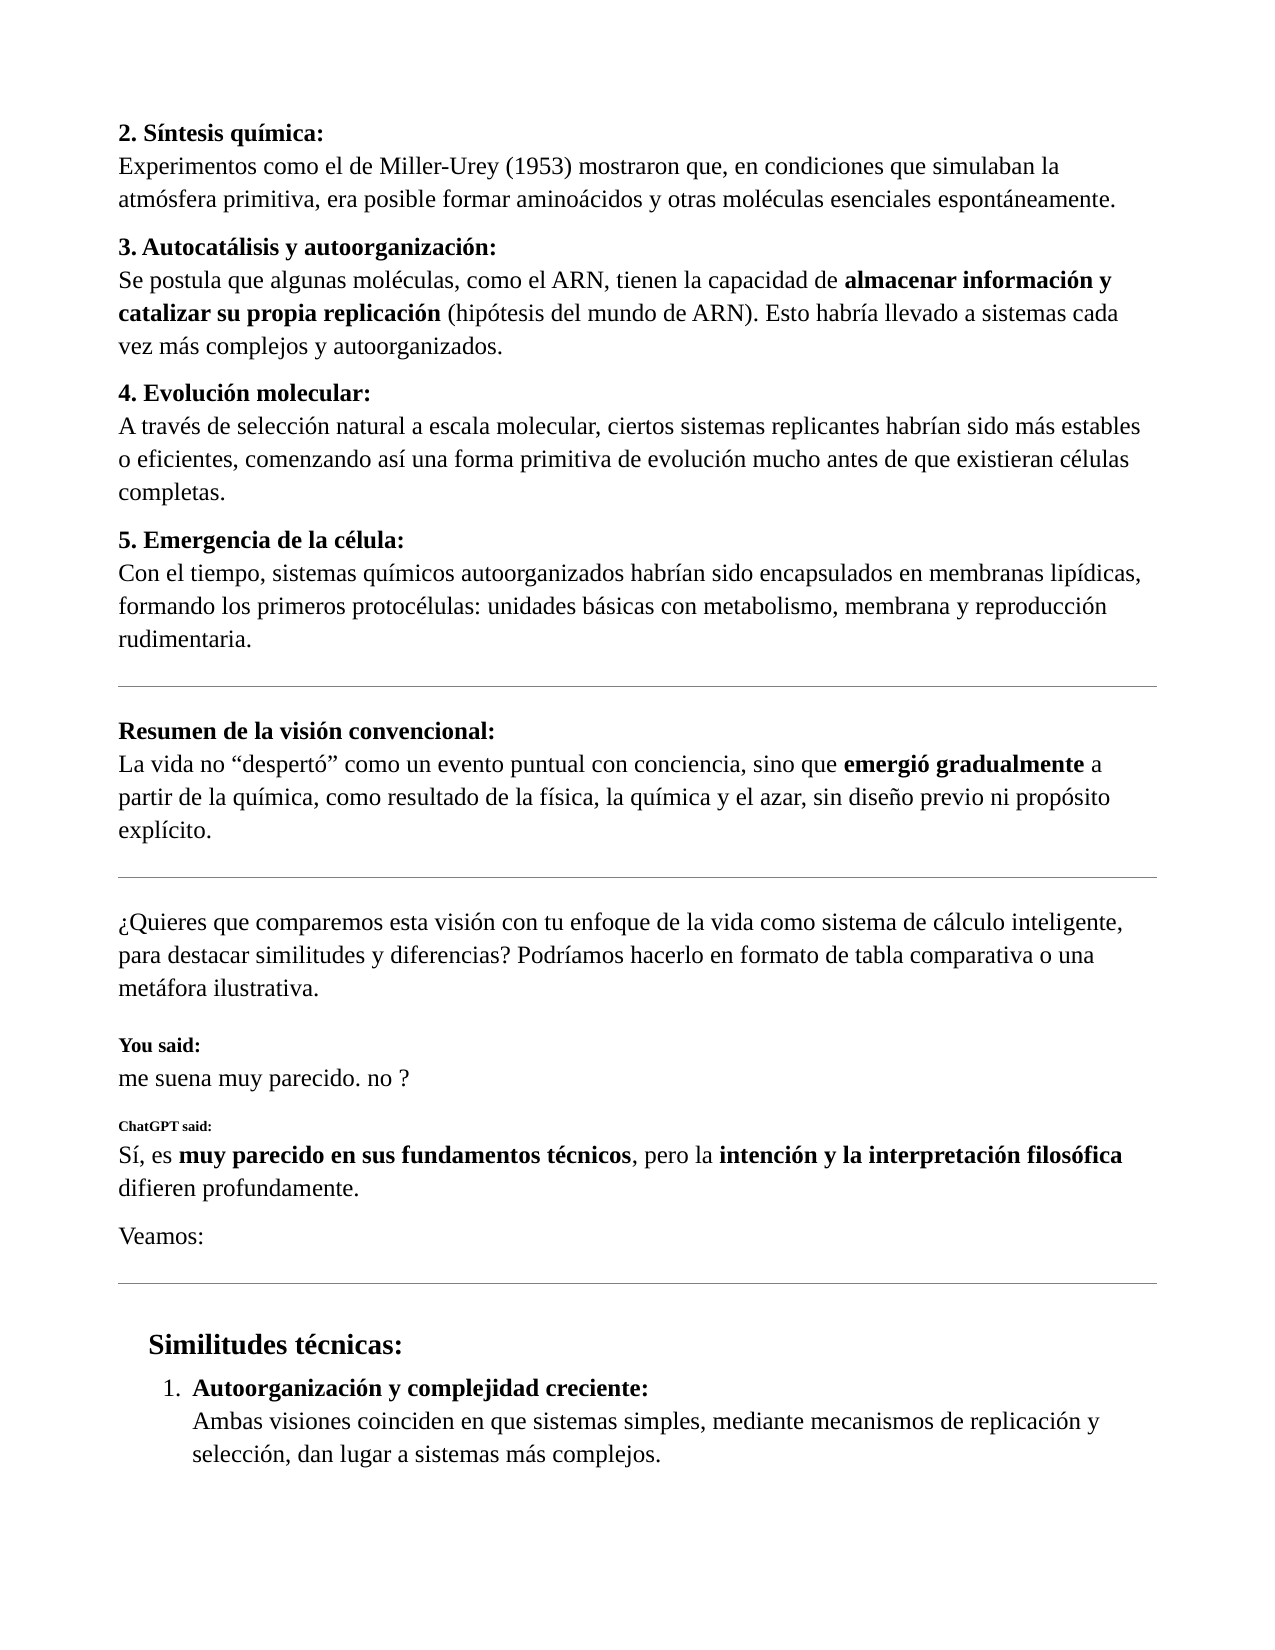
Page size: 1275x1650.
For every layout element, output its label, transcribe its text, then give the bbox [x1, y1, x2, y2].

text Sí, es muy parecido en sus fundamentos técnicos, pero la intención y la interpretación filosófica difieren profundamente. [118, 1140, 1157, 1202]
text ¿Quieres que comparemos esta visión con tu enfoque de la vida como sistema de cálculo inteligente, para destacar similitudes y diferencias? Podríamos hacerlo en formato de tabla comparativa o una metáfora ilustrativa. [118, 907, 1157, 1002]
text 3. Autocatálisis y autoorganización: Se postula que algunas moléculas, como el ARN, tienen la capacidad de almacenar información y catalizar su propia replicación (hipótesis del mundo de ARN). Esto habría llevado a sistemas cada vez más complejos y autoorganizados. [118, 232, 1157, 359]
subtitle ChatGPT said: [118, 1117, 1157, 1134]
text 2. Síntesis química: Experimentos como el de Miller-Urey (1953) mostraron que, en condiciones que simulaban la atmósfera primitiva, era posible formar aminoácidos y otras moléculas esenciales espontáneamente. [118, 118, 1157, 213]
text Veamos: [118, 1221, 1157, 1250]
subtitle 🔬 Similitudes técnicas: [118, 1327, 1157, 1361]
subtitle You said: [118, 1033, 1157, 1057]
text 4. Evolución molecular: A través de selección natural a escala molecular, ciertos sistemas replicantes habrían sido más estables o eficientes, comenzando así una forma primitiva de evolución mucho antes de que existieran células completas. [118, 378, 1157, 506]
list Autoorganización y complejidad creciente: Ambas visiones coinciden en que sistemas simples, mediante mecanismos de replicación y selección, dan lugar a sistemas más complejos. [162, 1373, 1157, 1468]
text 5. Emergencia de la célula: Con el tiempo, sistemas químicos autoorganizados habrían sido encapsulados en membranas lipídicas, formando los primeros protocélulas: unidades básicas con metabolismo, membrana y reproducción rudimentaria. [118, 525, 1157, 653]
text Resumen de la visión convencional: La vida no “despertó” como un evento puntual con conciencia, sino que emergió gradualmente a partir de la química, como resultado de la física, la química y el azar, sin diseño previo ni propósito explícito. [118, 716, 1157, 844]
text me suena muy parecido. no ? [118, 1063, 1157, 1092]
